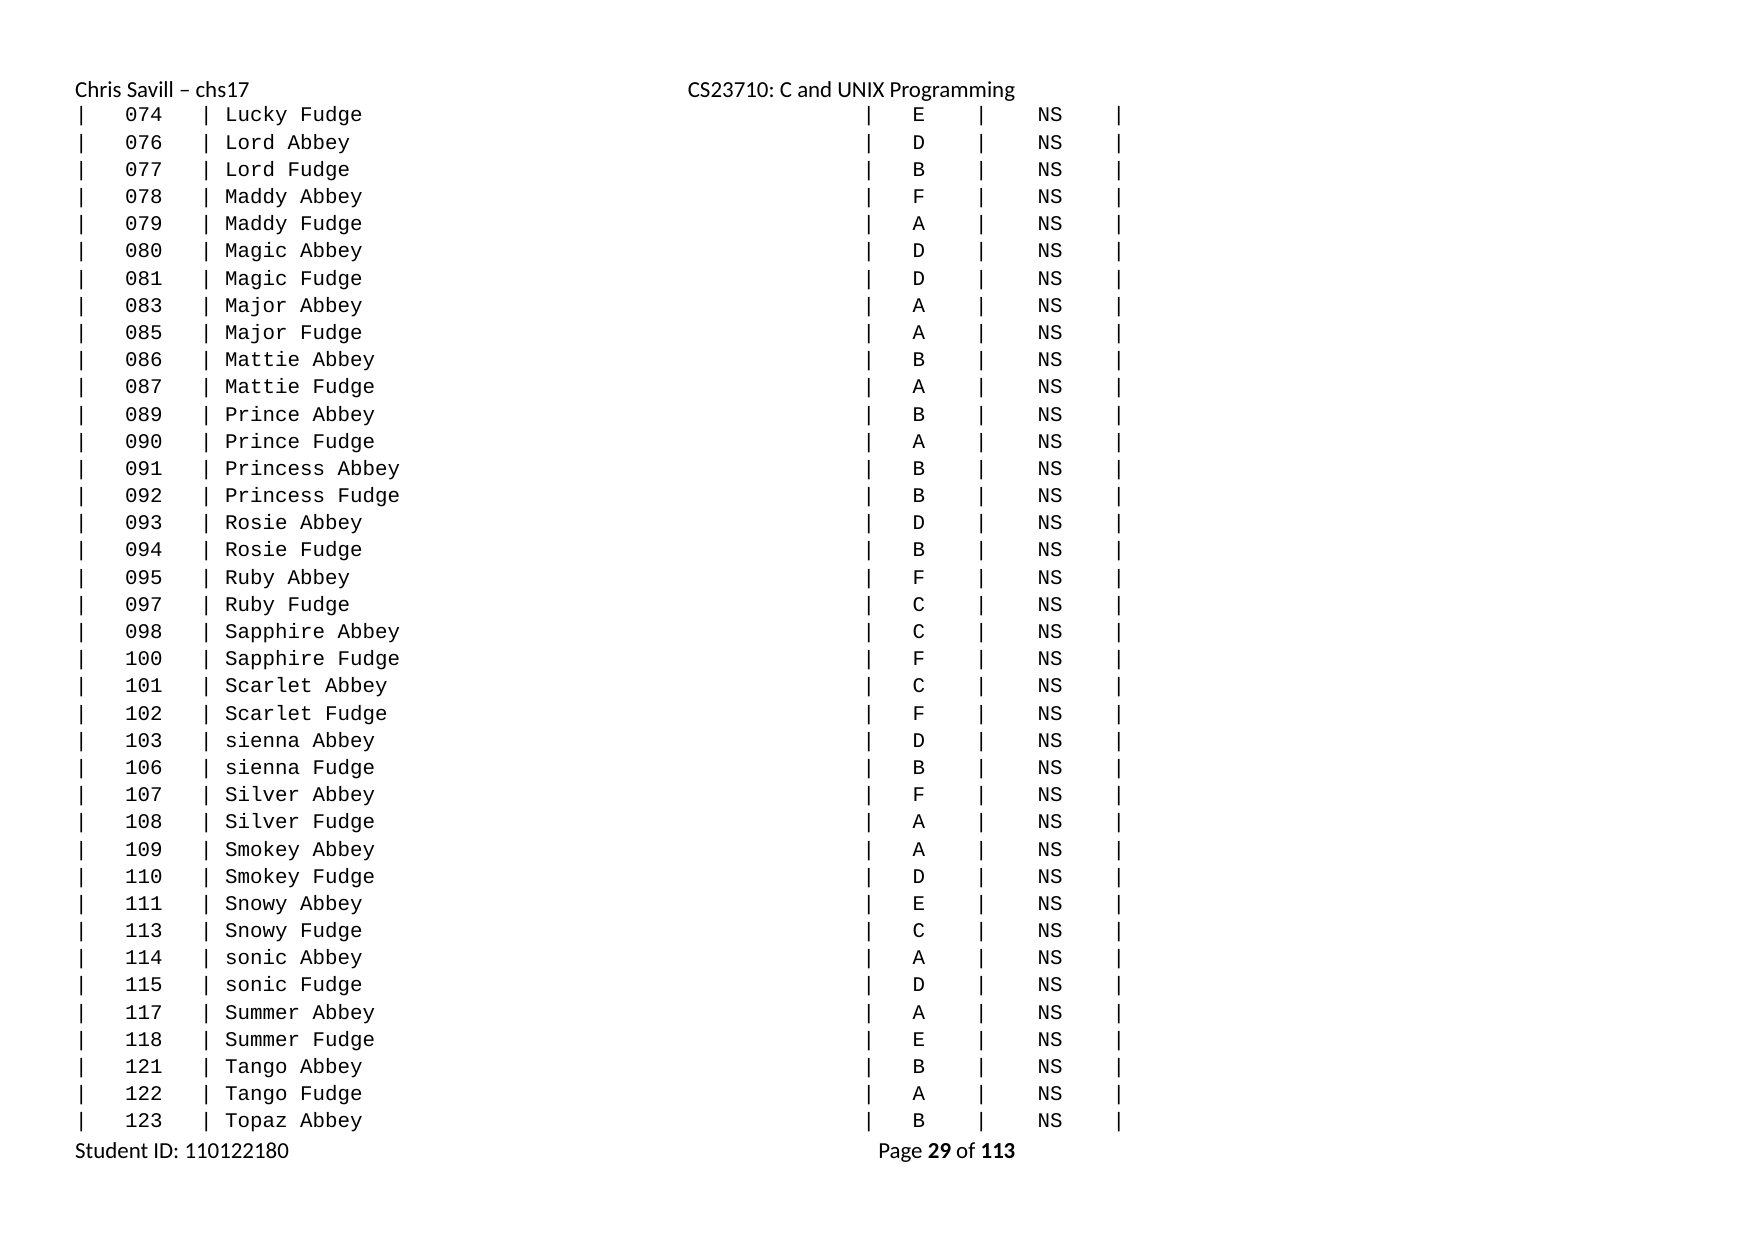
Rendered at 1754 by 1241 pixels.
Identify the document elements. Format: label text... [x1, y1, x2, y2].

text | 111 | Snowy Abbey | E | NS | [75, 893, 1679, 917]
text | 077 | Lord Fudge | B | NS | [75, 159, 1679, 182]
text | 117 | Summer Abbey | A | NS | [75, 1002, 1679, 1025]
text | 123 | Topaz Abbey | B | NS | [75, 1110, 1679, 1134]
text | 085 | Major Fudge | A | NS | [75, 322, 1679, 346]
text | 121 | Tango Abbey | B | NS | [75, 1056, 1679, 1080]
text | 093 | Rosie Abbey | D | NS | [75, 512, 1679, 536]
text | 089 | Prince Abbey | B | NS | [75, 403, 1679, 427]
text | 107 | Silver Abbey | F | NS | [75, 784, 1679, 808]
text | 081 | Magic Fudge | D | NS | [75, 268, 1679, 291]
text | 110 | Smokey Fudge | D | NS | [75, 866, 1679, 889]
text | 083 | Major Abbey | A | NS | [75, 295, 1679, 318]
text | 080 | Magic Abbey | D | NS | [75, 240, 1679, 264]
text | 097 | Ruby Fudge | C | NS | [75, 594, 1679, 617]
text | 076 | Lord Abbey | D | NS | [75, 132, 1679, 155]
text | 078 | Maddy Abbey | F | NS | [75, 186, 1679, 210]
text | 098 | Sapphire Abbey | C | NS | [75, 621, 1679, 645]
text | 086 | Mattie Abbey | B | NS | [75, 349, 1679, 373]
text | 108 | Silver Fudge | A | NS | [75, 811, 1679, 835]
text | 074 | Lucky Fudge | E | NS | [75, 104, 1679, 128]
text | 079 | Maddy Fudge | A | NS | [75, 213, 1679, 237]
text | 087 | Mattie Fudge | A | NS | [75, 376, 1679, 400]
text | 106 | sienna Fudge | B | NS | [75, 757, 1679, 781]
text | 094 | Rosie Fudge | B | NS | [75, 539, 1679, 563]
text | 100 | Sapphire Fudge | F | NS | [75, 648, 1679, 672]
text | 103 | sienna Abbey | D | NS | [75, 730, 1679, 753]
text | 109 | Smokey Abbey | A | NS | [75, 838, 1679, 862]
text | 115 | sonic Fudge | D | NS | [75, 974, 1679, 998]
text | 095 | Ruby Abbey | F | NS | [75, 567, 1679, 590]
text | 101 | Scarlet Abbey | C | NS | [75, 675, 1679, 699]
text | 102 | Scarlet Fudge | F | NS | [75, 703, 1679, 726]
text | 114 | sonic Abbey | A | NS | [75, 947, 1679, 971]
text | 092 | Princess Fudge | B | NS | [75, 485, 1679, 509]
text | 113 | Snowy Fudge | C | NS | [75, 920, 1679, 944]
text | 118 | Summer Fudge | E | NS | [75, 1029, 1679, 1052]
text | 090 | Prince Fudge | A | NS | [75, 431, 1679, 454]
text | 122 | Tango Fudge | A | NS | [75, 1083, 1679, 1107]
text | 091 | Princess Abbey | B | NS | [75, 458, 1679, 482]
